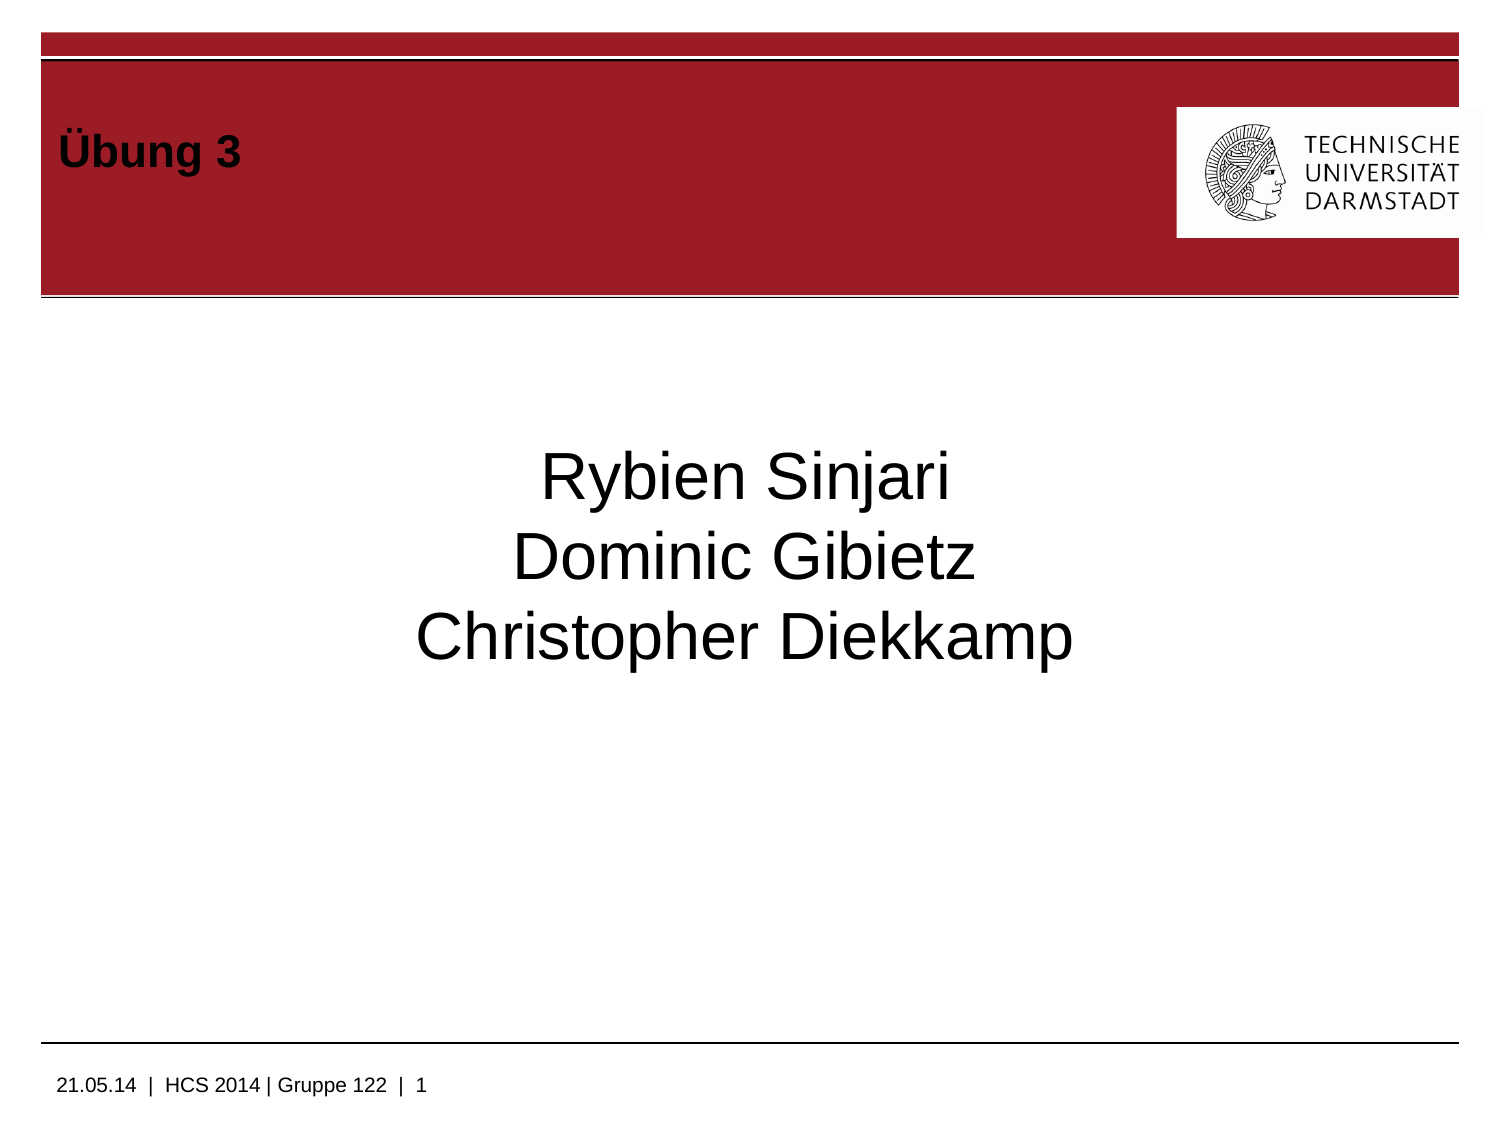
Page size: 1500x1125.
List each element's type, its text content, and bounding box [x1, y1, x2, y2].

subtitle Rybien Sinjari Dominic Gibietz Christopher Diekkamp [200, 352, 1291, 969]
title Übung 3 [58, 80, 1149, 218]
picture [1176, 107, 1484, 238]
